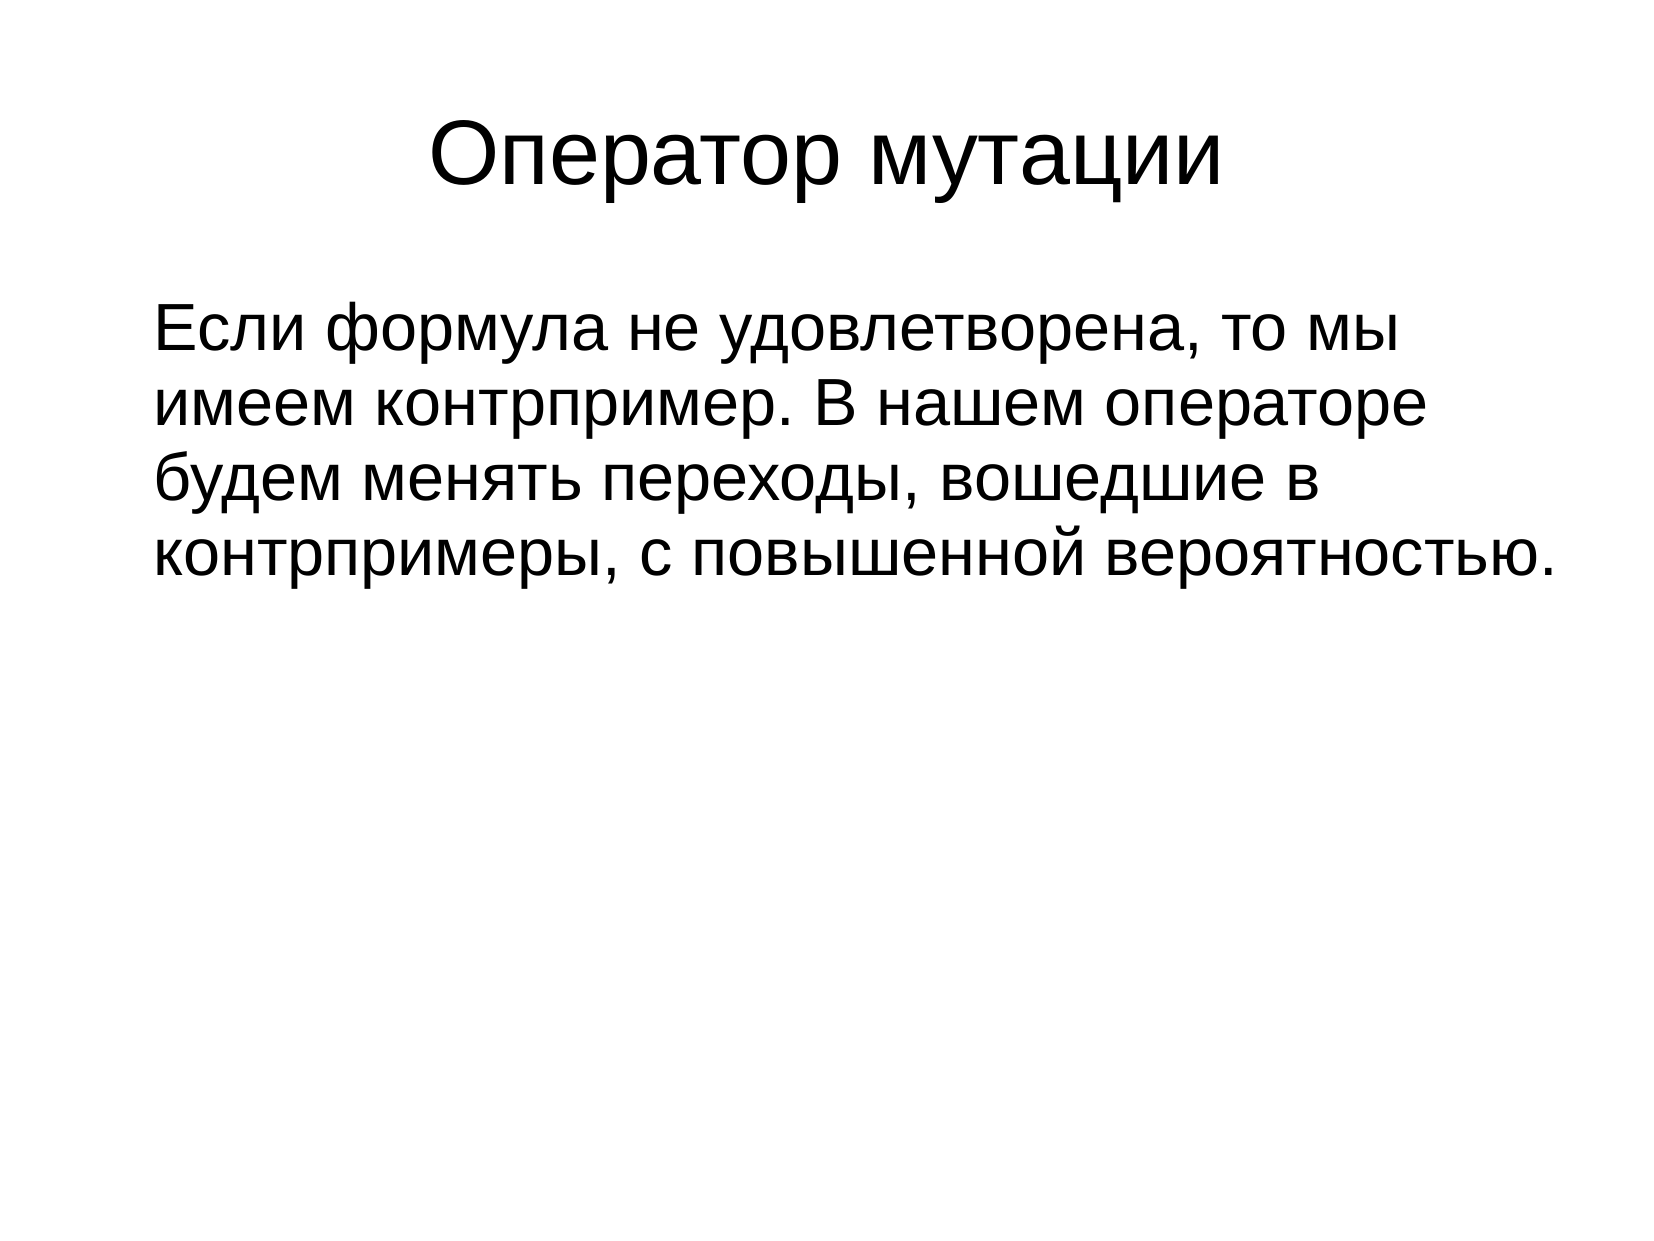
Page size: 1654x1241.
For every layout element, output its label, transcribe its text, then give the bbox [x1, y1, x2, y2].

title Оператор мутации [82, 49, 1571, 257]
list Если формула не удовлетворена, то мы имеем контрпример. В нашем операторе будем менять переходы, вошедшие в контрпримеры, с повышенной вероятностью. [82, 290, 1571, 1010]
